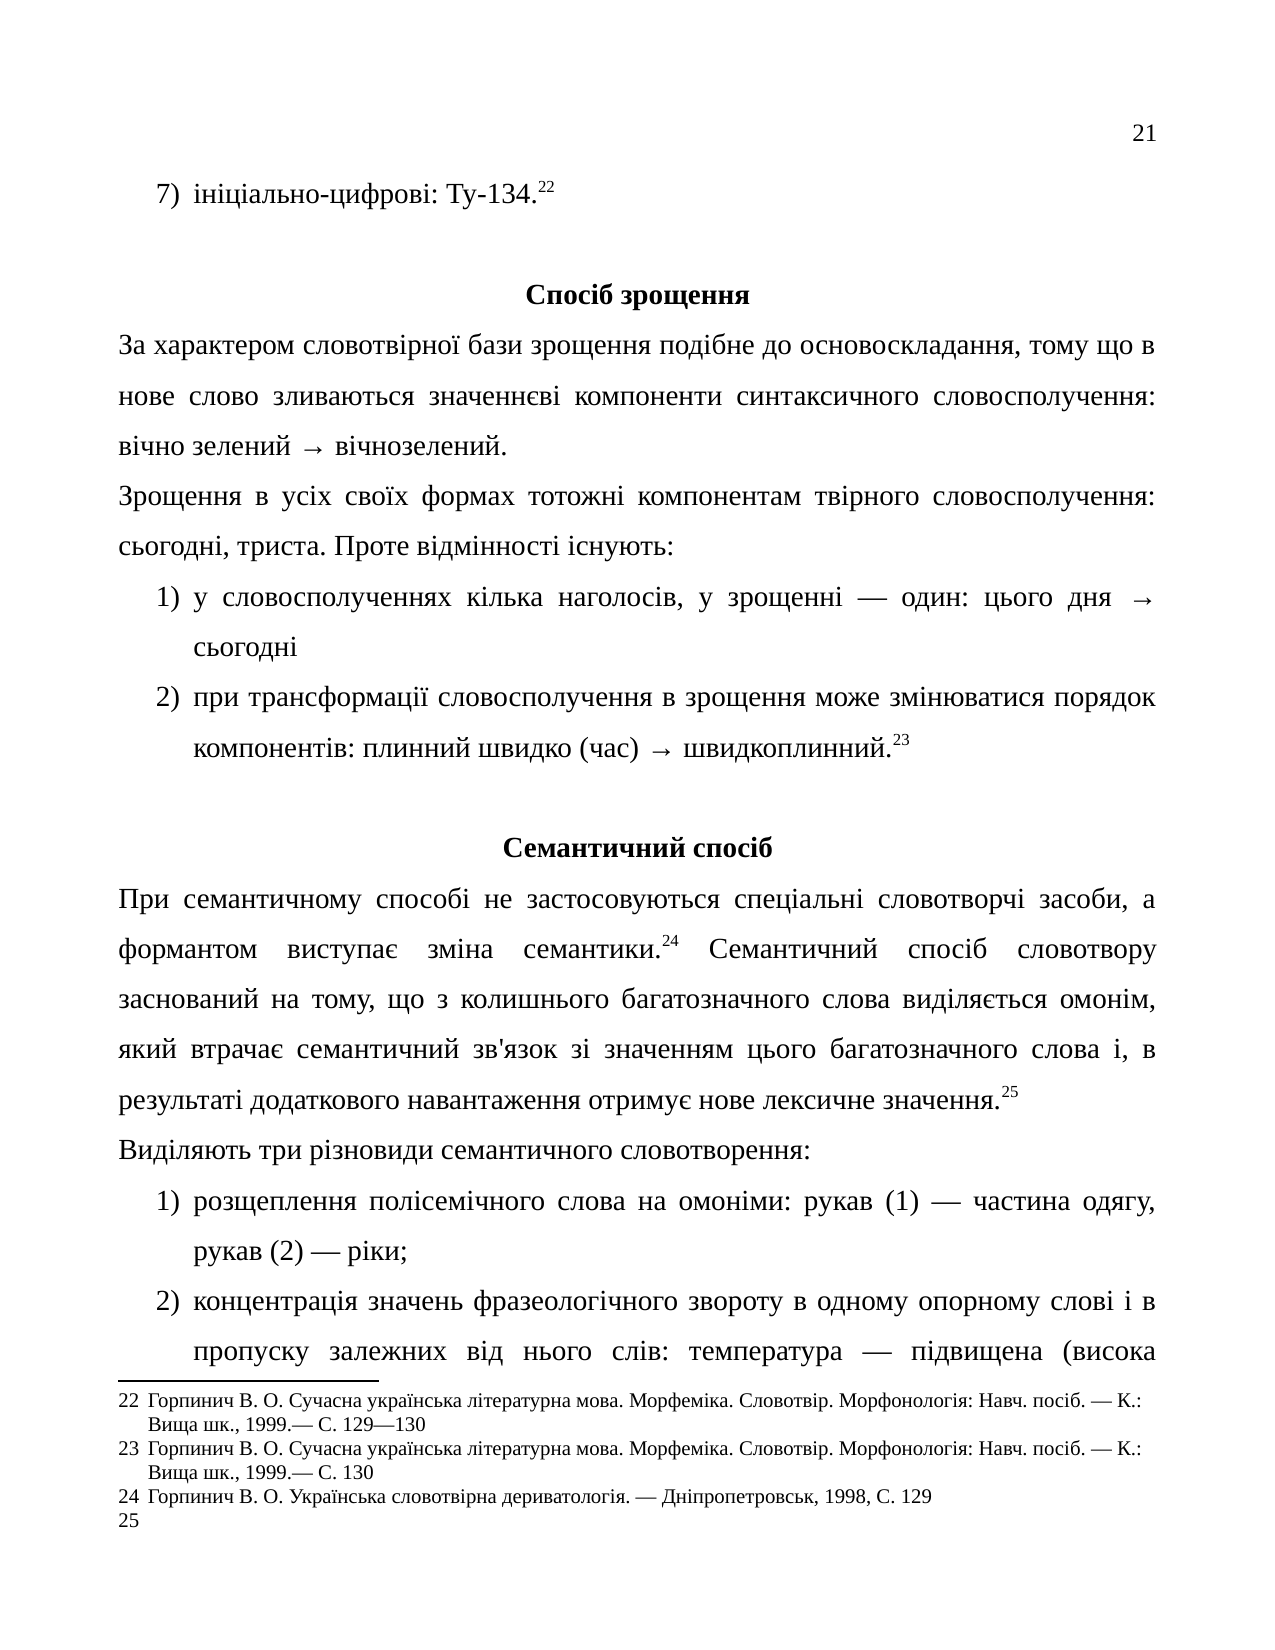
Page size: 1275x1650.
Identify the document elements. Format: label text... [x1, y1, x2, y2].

text Спосіб зрощення [118, 277, 1157, 311]
text За характером словотвірної бази зрощення подібне до основоскладання, тому що в нове слово зливаються значеннєві компоненти синтаксичного словосполучення: вічно зелений → вічнозелений. [118, 327, 1157, 461]
list концентрація значень фразеологічного звороту в одному опорному слові і в пропуску залежних від нього слів: температура — підвищена (висока [156, 1283, 1157, 1367]
list Горпинич В. О. Сучасна українська літературна мова. Морфеміка. Словотвір. Морфонологія: Навч. посіб. — К.: Вища шк., 1999.— С. 130 [118, 1436, 1157, 1484]
text Горпинич В. О. Українська словотвірна дериватологія. — Дніпропетровськ, 1998, С. 129 [118, 1484, 1157, 1508]
text Зрощення в усіх своїх формах тотожні компонентам твірного словосполучення: сьогодні, триста. Проте відмінності існують: [118, 478, 1157, 562]
list Горпинич В. О. Сучасна українська літературна мова. Морфеміка. Словотвір. Морфонологія: Навч. посіб. — К.: Вища шк., 1999.— С. 129—130 [118, 1387, 1157, 1436]
list ініціально-цифрові: Ту-134. [156, 176, 1157, 210]
text Семантичний спосіб [118, 830, 1157, 864]
text Виділяють три різновиди семантичного словотворення: [118, 1132, 1157, 1166]
list при трансформації словосполучення в зрощення може змінюватися порядок компонентів: плинний швидко (час) → швидкоплинний. [156, 679, 1157, 763]
text При семантичному способі не застосовуються спеціальні словотворчі засоби, а формантом виступає зміна семантики. Семантичний спосіб словотвору заснований на тому, що з колишнього багатозначного слова виділяється омонім, який втрачає семантичний зв'язок зі значенням цього багатозначного слова і, в результаті додаткового навантаження отримує нове лексичне значення. [118, 881, 1157, 1116]
list у словосполученнях кілька наголосів, у зрощенні — один: цього дня → сьогодні [156, 579, 1157, 663]
list розщеплення полісемічного слова на омоніми: рукав (1) — частина одягу, рукав (2) — ріки; [156, 1183, 1157, 1266]
